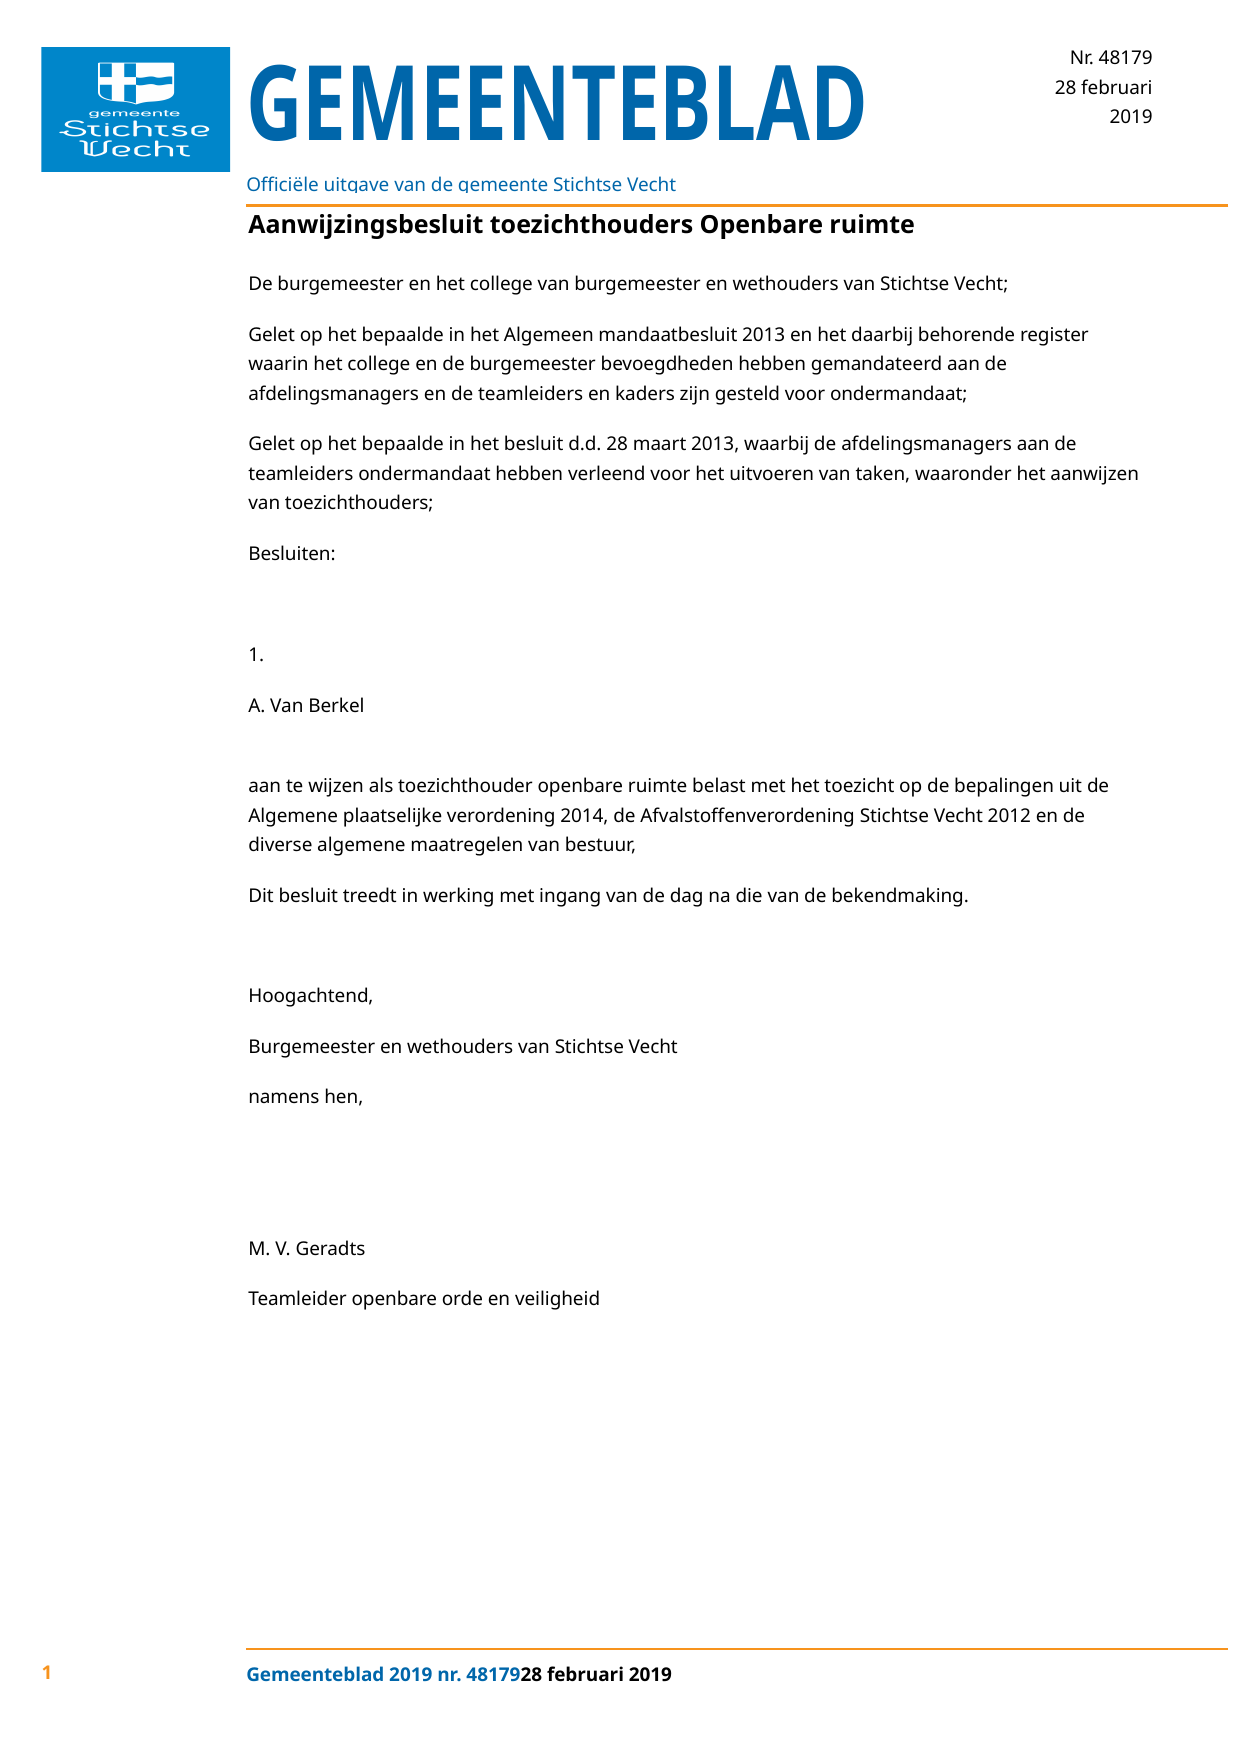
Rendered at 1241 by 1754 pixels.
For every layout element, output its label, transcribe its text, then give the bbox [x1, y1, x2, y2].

text Gelet op het bepaalde in het Algemeen mandaatbesluit 2013 en het daarbij behorende register waarin het college en de burgemeester bevoegdheden hebben gemandateerd aan de afdelingsmanagers en de teamleiders en kaders zijn gesteld voor ondermandaat; [248, 321, 1152, 406]
text Dit besluit treedt in werking met ingang van de dag na die van de bekendmaking. [248, 882, 1152, 907]
picture [99, 63, 135, 101]
text Burgemeester en wethouders van Stichtse Vecht [248, 1033, 1152, 1059]
text Hoogachtend, [248, 983, 1152, 1008]
text Aanwijzingsbesluit toezichthouders Openbare ruimte [248, 207, 1152, 241]
text Teamleider openbare orde en veiligheid [248, 1285, 1152, 1311]
text namens hen, [248, 1083, 1152, 1109]
text M. V. Geradts [248, 1235, 1152, 1260]
text Besluiten: [248, 540, 1152, 566]
text De burgemeester en het college van burgemeester en wethouders van Stichtse Vecht; [248, 270, 1152, 296]
text Gelet op het bepaalde in het besluit d.d. 28 maart 2013, waarbij de afdelingsmanagers aan de teamleiders ondermandaat hebben verleend voor het uitvoeren van taken, waaronder het aanwijzen van toezichthouders; [248, 430, 1152, 515]
text aan te wijzen als toezichthouder openbare ruimte belast met het toezicht op de bepalingen uit de Algemene plaatselijke verordening 2014, de Afvalstoffenverordening Stichtse Vecht 2012 en de diverse algemene maatregelen van bestuur, [248, 772, 1152, 857]
text A. Van Berkel [248, 692, 1152, 718]
picture [137, 63, 174, 103]
text 1. [248, 641, 1152, 666]
